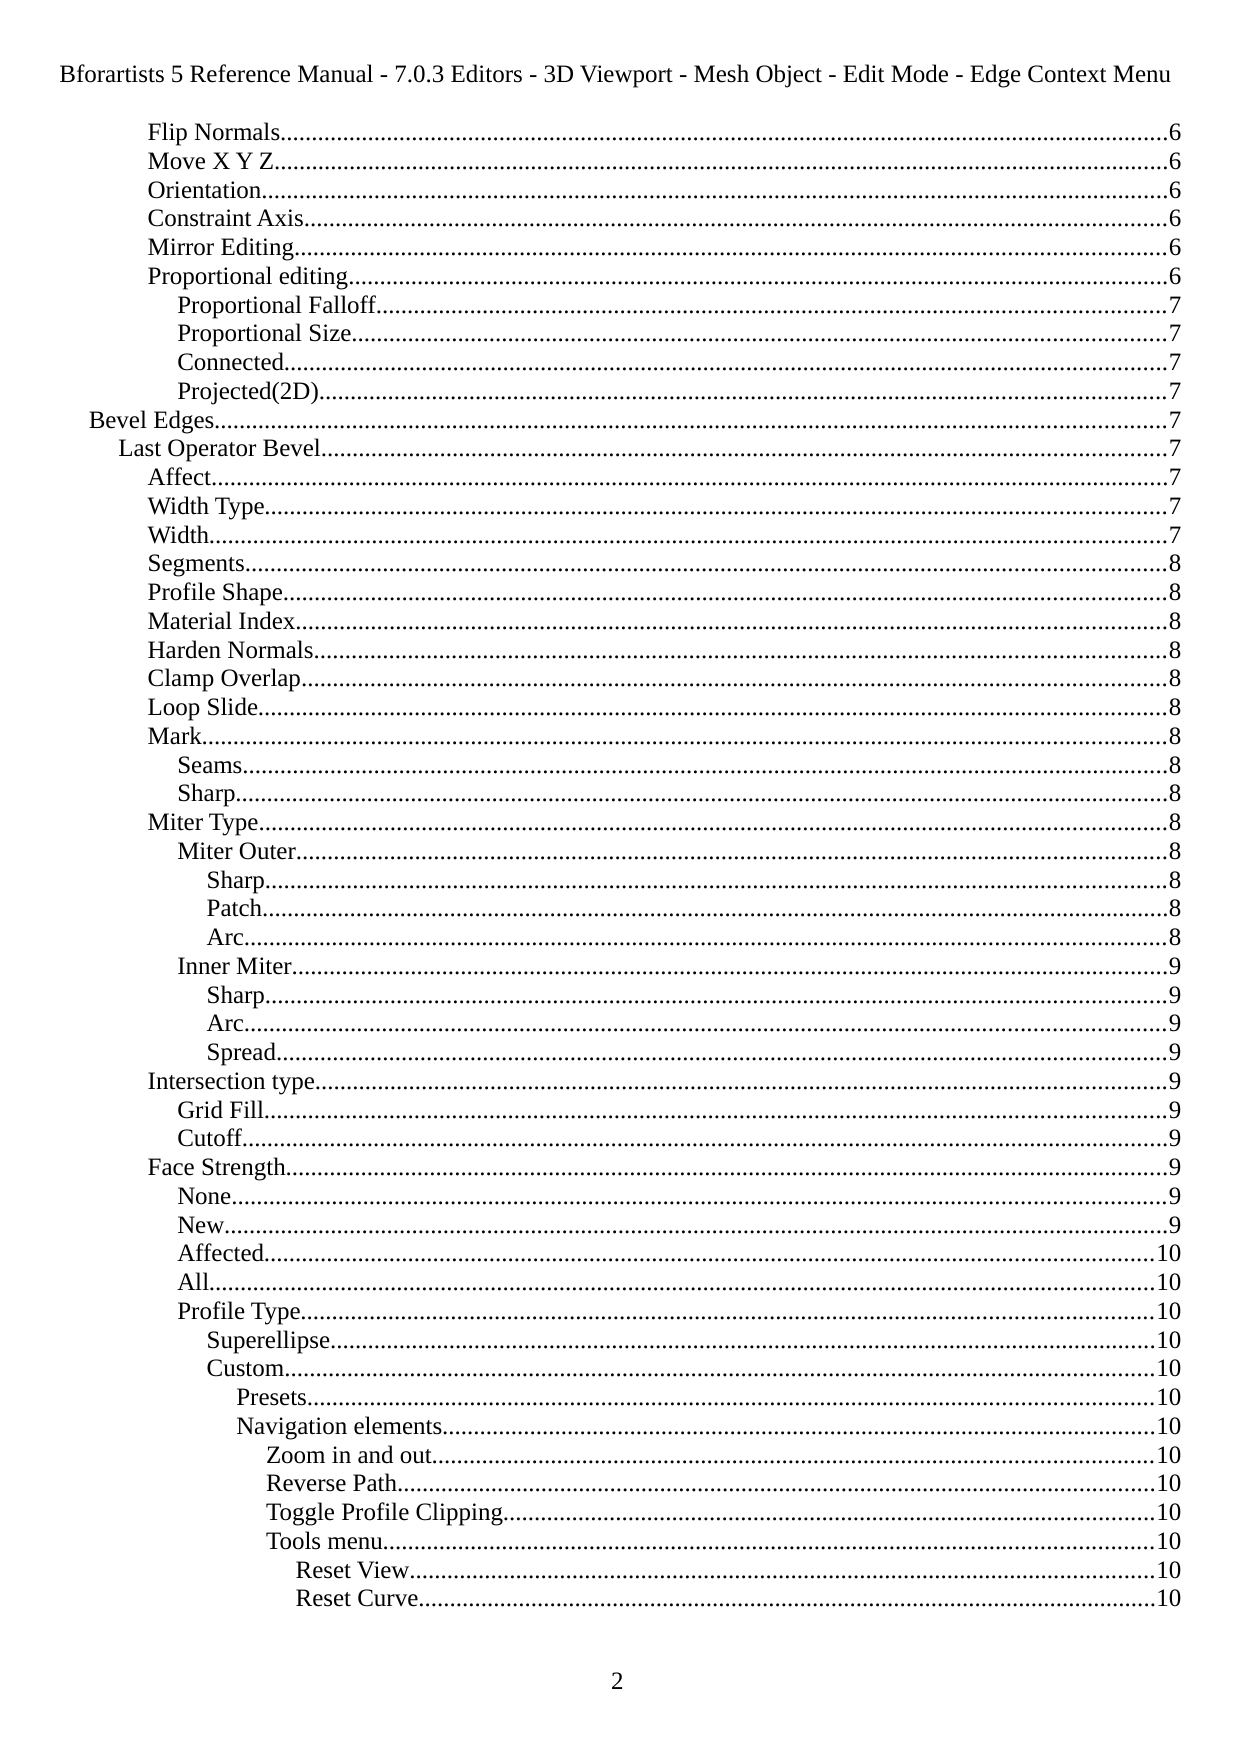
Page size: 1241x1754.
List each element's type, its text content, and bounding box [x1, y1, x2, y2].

text Proportional Falloff 7 [177, 290, 1181, 318]
text Last Operator Bevel 7 [118, 433, 1181, 462]
text Harden Normals 8 [147, 635, 1181, 663]
text Tools menu 10 [266, 1526, 1181, 1555]
text Reset Curve 10 [295, 1583, 1181, 1612]
text Mark 8 [147, 721, 1181, 750]
text Proportional Size 7 [177, 318, 1181, 347]
text Constraint Axis 6 [147, 203, 1181, 232]
text Seams 8 [177, 750, 1181, 778]
text Affect 7 [147, 462, 1181, 491]
text Arc 8 [206, 922, 1181, 951]
text Loop Slide 8 [147, 692, 1181, 721]
text Zoom in and out 10 [266, 1440, 1181, 1468]
text Spread 9 [206, 1037, 1181, 1066]
text Face Strength 9 [147, 1152, 1181, 1181]
text New 9 [177, 1210, 1181, 1238]
text Clamp Overlap 8 [147, 663, 1181, 692]
text Miter Type 8 [147, 807, 1181, 836]
text None 9 [177, 1181, 1181, 1210]
text Presets 10 [236, 1382, 1181, 1411]
text Width Type 7 [147, 491, 1181, 520]
text Patch 8 [206, 893, 1181, 922]
text Sharp 8 [206, 865, 1181, 893]
text Cutoff 9 [177, 1123, 1181, 1152]
text Width 7 [147, 520, 1181, 548]
text Flip Normals 6 [147, 117, 1181, 146]
text Toggle Profile Clipping 10 [266, 1497, 1181, 1526]
text Bevel Edges 7 [88, 405, 1181, 433]
text Arc 9 [206, 1008, 1181, 1037]
text Navigation elements 10 [236, 1411, 1181, 1440]
text Move X Y Z 6 [147, 146, 1181, 175]
text Inner Miter 9 [177, 951, 1181, 980]
text Mirror Editing 6 [147, 232, 1181, 261]
text Profile Shape 8 [147, 577, 1181, 606]
text Reverse Path 10 [266, 1468, 1181, 1497]
text Sharp 8 [177, 778, 1181, 807]
text Proportional editing 6 [147, 261, 1181, 290]
text Affected 10 [177, 1238, 1181, 1267]
text Orientation 6 [147, 175, 1181, 203]
text Profile Type 10 [177, 1296, 1181, 1325]
text Reset View 10 [295, 1555, 1181, 1583]
text All 10 [177, 1267, 1181, 1296]
text Superellipse 10 [206, 1325, 1181, 1353]
text Intersection type 9 [147, 1066, 1181, 1095]
text Custom 10 [206, 1353, 1181, 1382]
text Segments 8 [147, 548, 1181, 577]
text Projected(2D) 7 [177, 376, 1181, 405]
text Connected 7 [177, 347, 1181, 376]
text Material Index 8 [147, 606, 1181, 635]
text Miter Outer 8 [177, 836, 1181, 865]
text Grid Fill 9 [177, 1095, 1181, 1123]
text Sharp 9 [206, 980, 1181, 1008]
